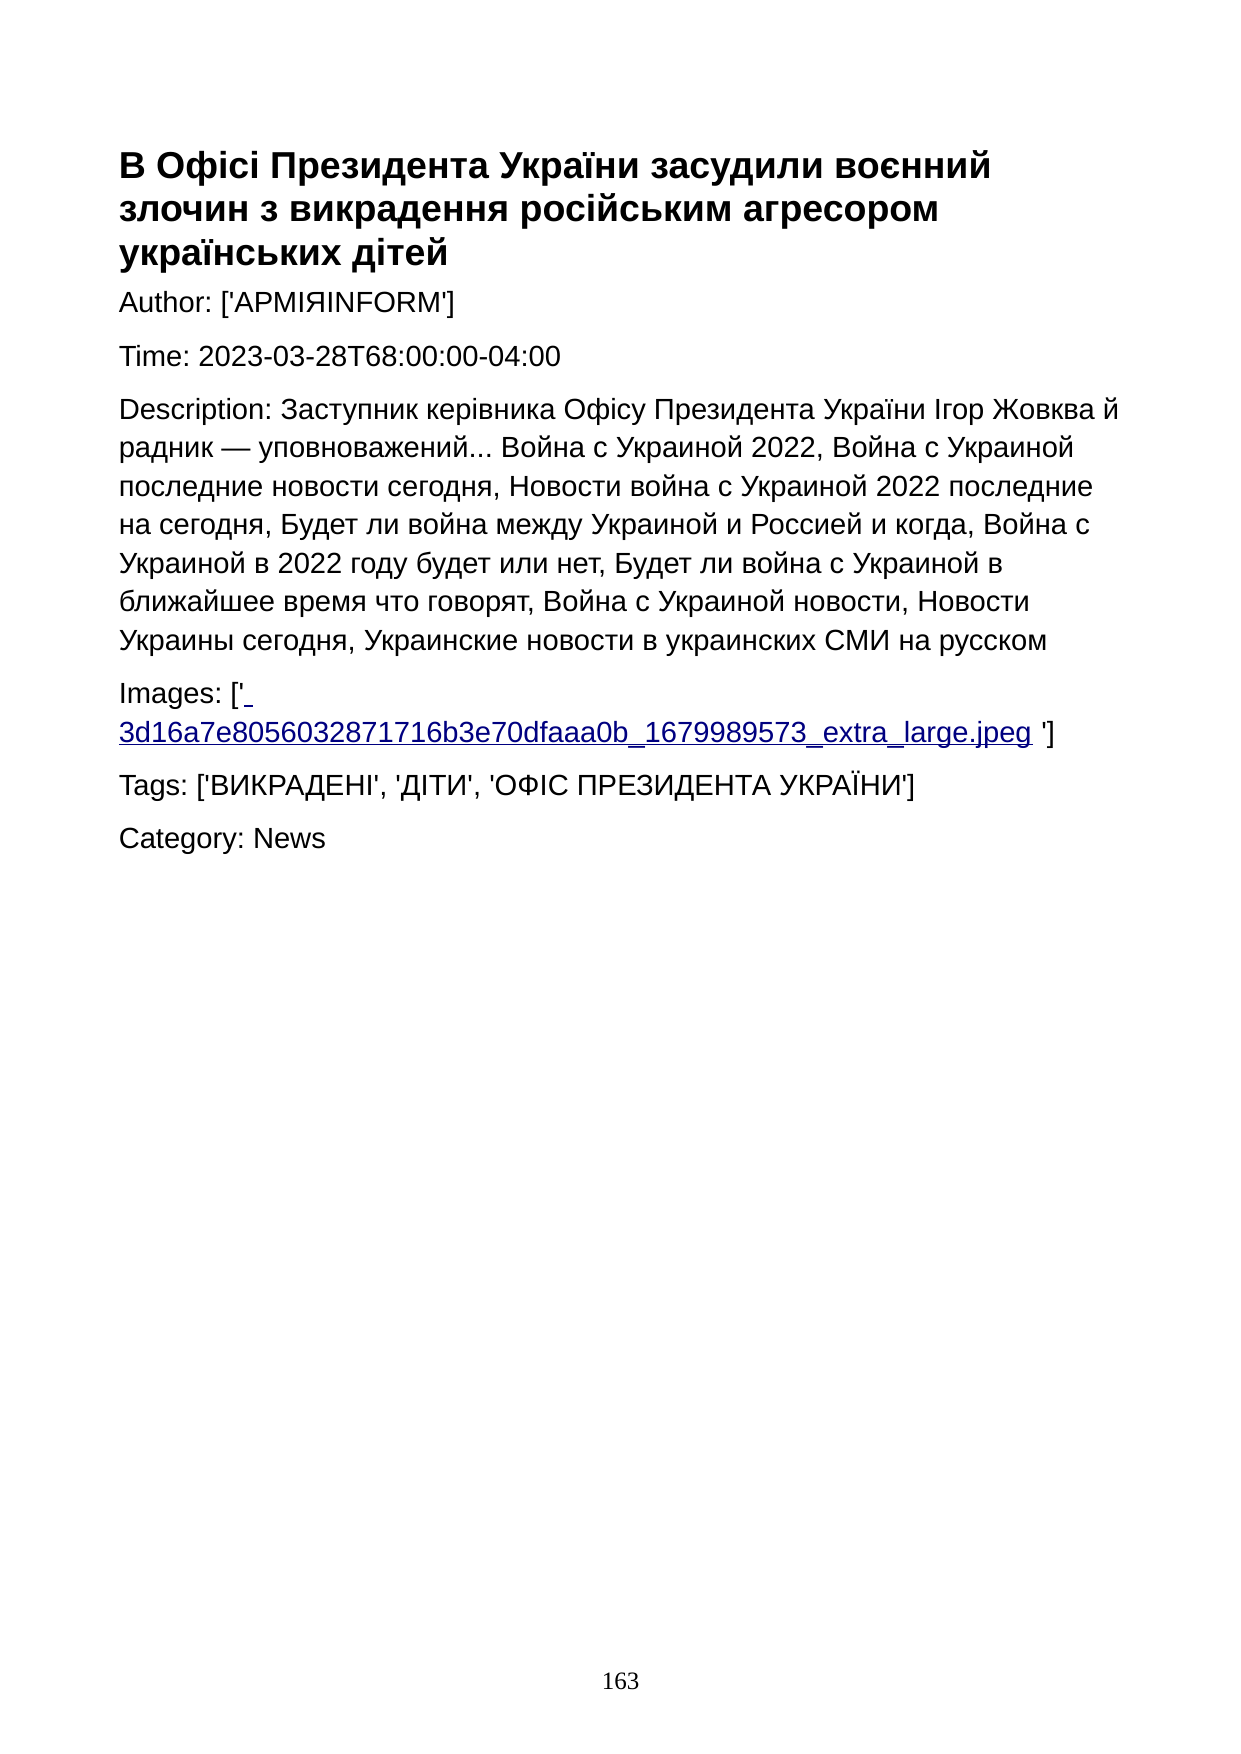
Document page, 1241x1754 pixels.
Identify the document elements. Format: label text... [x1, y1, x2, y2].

subtitle В Офісі Президента України засудили воєнний злочин з викрадення російським агресором українських дітей [118, 143, 1122, 273]
text Time: 2023-03-28T68:00:00-04:00 [118, 338, 1122, 372]
text Category: News [118, 821, 1122, 854]
text Description: Заступник керівника Офісу Президента України Ігор Жовква й радник — уповноважений... Война с Украиной 2022, Война с Украиной последние новости сегодня, Новости война с Украиной 2022 последние на сегодня, Будет ли война между Украиной и Россией и когда, Война с Украиной в 2022 году будет или нет, Будет ли война с Украиной в ближайшее время что говорят, Война с Украиной новости, Новости Украины сегодня, Украинские новости в украинских СМИ на русском [118, 392, 1122, 656]
text Author: ['АРМІЯINFORM'] [118, 285, 1122, 319]
text Images: [' 3d16a7e8056032871716b3e70dfaaa0b_1679989573_extra_large.jpeg '] [118, 676, 1122, 748]
text Tags: ['ВИКРАДЕНІ', 'ДІТИ', 'ОФІС ПРЕЗИДЕНТА УКРАЇНИ'] [118, 768, 1122, 801]
